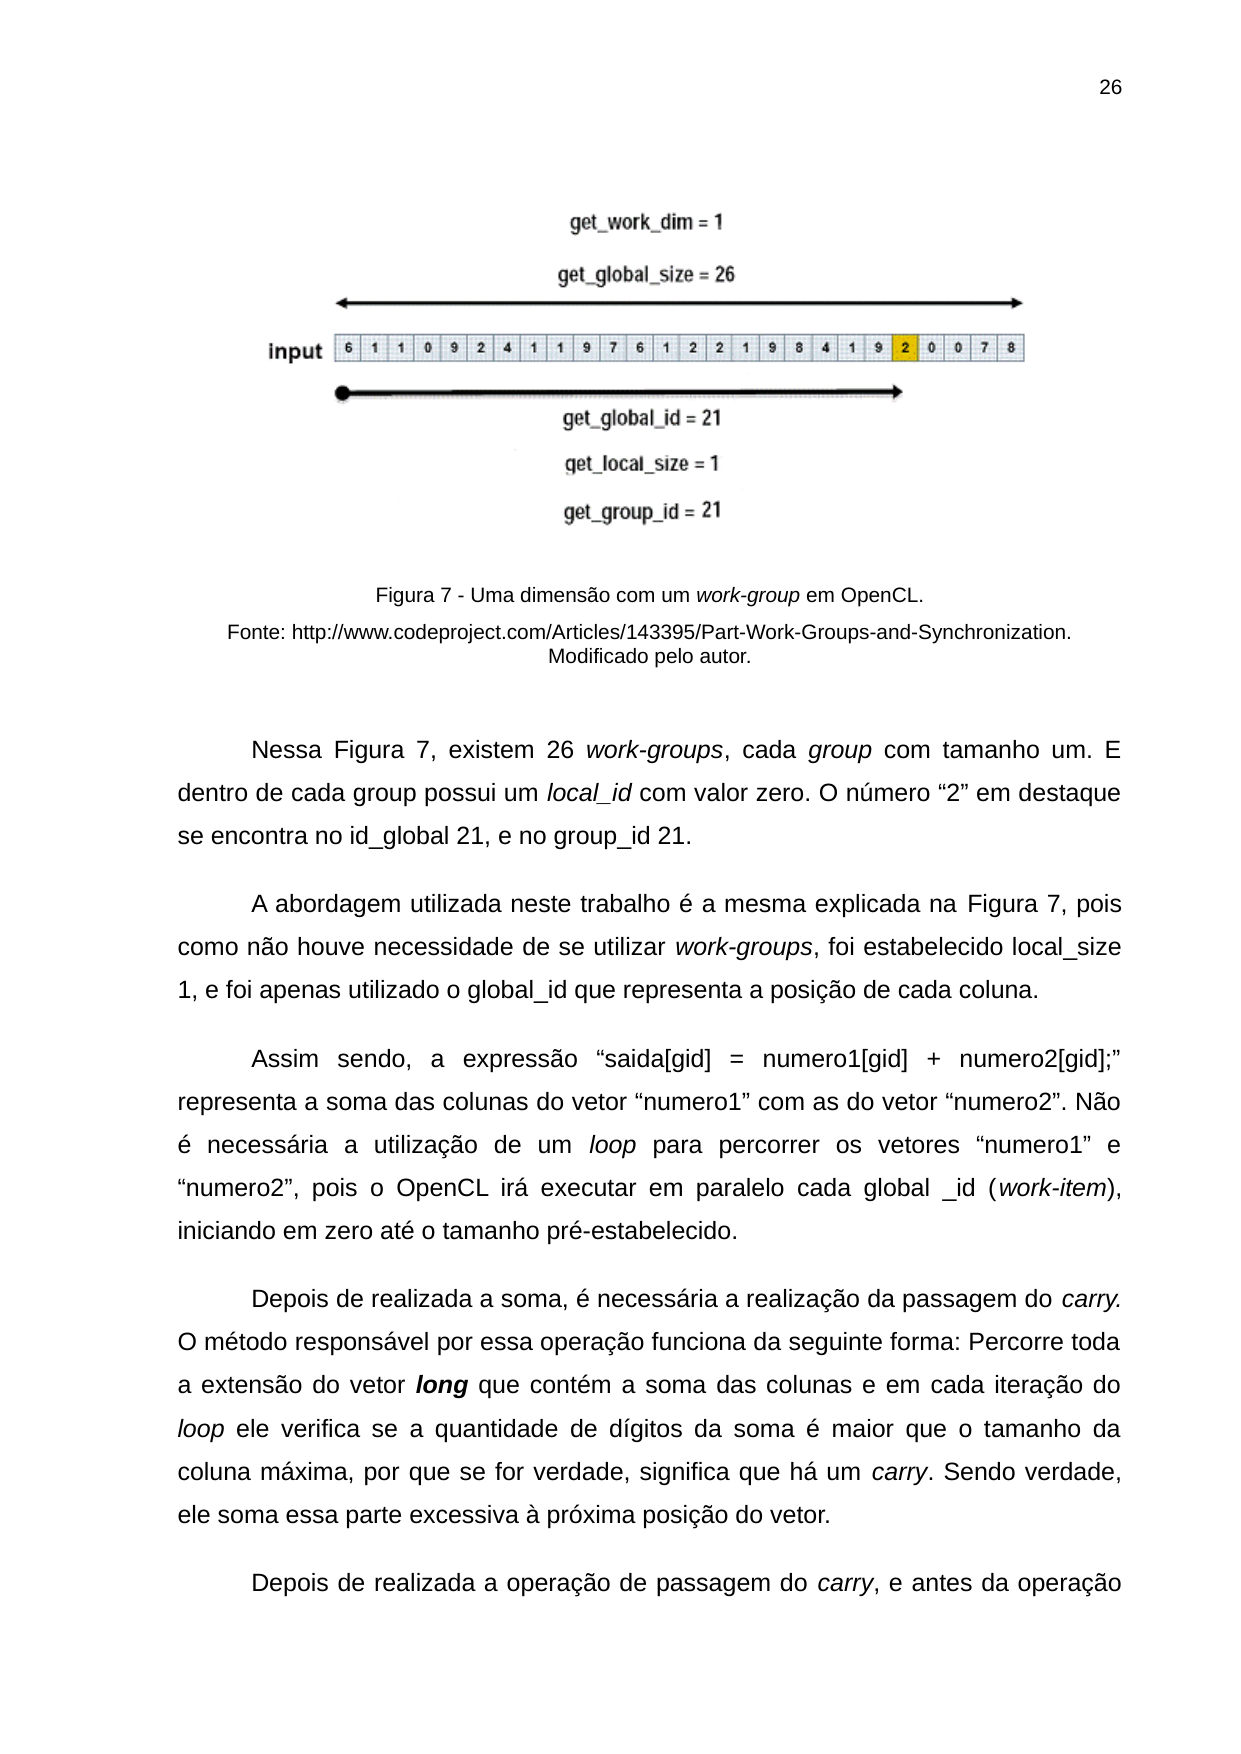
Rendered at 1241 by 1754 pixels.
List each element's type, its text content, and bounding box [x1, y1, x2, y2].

text Assim sendo, a expressão “saida[gid] = numero1[gid] + numero2[gid];” representa a soma das colunas do vetor “numero1” com as do vetor “numero2”. Não é necessária a utilização de um loop para percorrer os vetores “numero1” e “numero2”, pois o OpenCL irá executar em paralelo cada global _id (work-item), iniciando em zero até o tamanho pré-estabelecido. [177, 1043, 1122, 1245]
picture [199, 177, 1100, 569]
text Fonte: http://www.codeproject.com/Articles/143395/Part-Work-Groups-and-Synchronization. Modificado pelo autor. [177, 620, 1122, 668]
text Figura 7 - Uma dimensão com um work-group em OpenCL. [177, 583, 1122, 607]
text A abordagem utilizada neste trabalho é a mesma explicada na Figura 7, pois como não houve necessidade de se utilizar work-groups, foi estabelecido local_size 1, e foi apenas utilizado o global_id que representa a posição de cada coluna. [177, 889, 1122, 1004]
text Depois de realizada a soma, é necessária a realização da passagem do carry. O método responsável por essa operação funciona da seguinte forma: Percorre toda a extensão do vetor long que contém a soma das colunas e em cada iteração do loop ele verifica se a quantidade de dígitos da soma é maior que o tamanho da coluna máxima, por que se for verdade, significa que há um carry. Sendo verdade, ele soma essa parte excessiva à próxima posição do vetor. [177, 1284, 1122, 1528]
text Nessa Figura 7, existem 26 work-groups, cada group com tamanho um. E dentro de cada group possui um local_id com valor zero. O número “2” em destaque se encontra no id_global 21, e no group_id 21. [177, 735, 1122, 850]
text Depois de realizada a operação de passagem do carry, e antes da operação [177, 1568, 1122, 1597]
